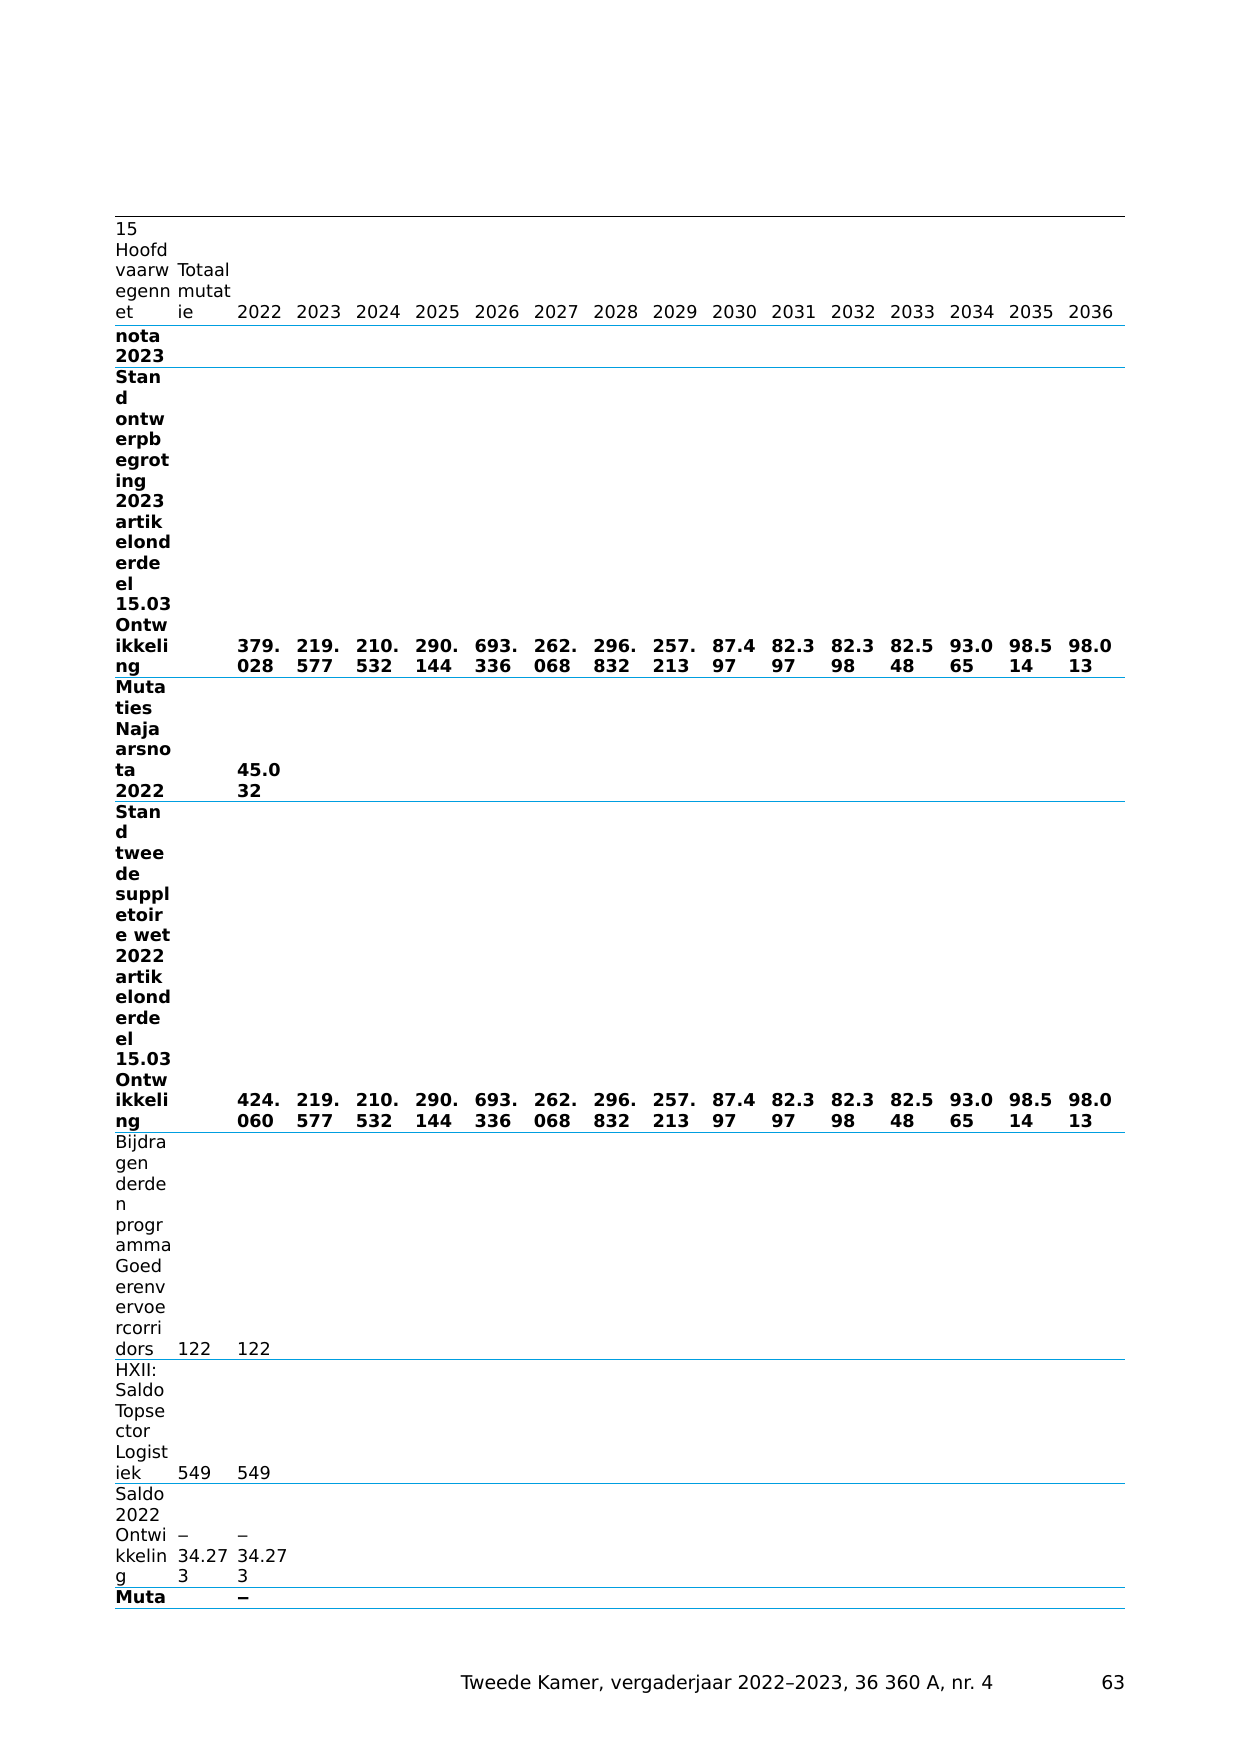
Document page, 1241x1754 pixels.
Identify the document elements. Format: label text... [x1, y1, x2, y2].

table_cell [590, 1484, 649, 1587]
table_cell 87.497 [709, 368, 768, 677]
table_cell 122 [234, 1133, 293, 1359]
table_cell [471, 1133, 531, 1359]
table_cell [175, 678, 234, 801]
table_cell [946, 1133, 1006, 1359]
table_cell 257.213 [650, 802, 709, 1132]
table_cell 98.514 [1006, 802, 1065, 1132]
table_cell [946, 1360, 1006, 1483]
table_cell 693.336 [471, 368, 531, 677]
table_cell [887, 1360, 946, 1483]
table_cell [175, 1588, 234, 1608]
table_cell 2029 [650, 217, 709, 325]
table_cell [353, 1484, 412, 1587]
table_cell 210.532 [353, 368, 412, 677]
table_cell [650, 1360, 709, 1483]
table_cell HXII: Saldo Topsector Logistiek [115, 1360, 174, 1483]
table_cell [946, 678, 1006, 801]
table_cell [353, 1360, 412, 1483]
table_cell Stand ontwerpbegroting 2023 artikelonderdeel 15.03 Ontwikkeling [115, 368, 174, 677]
table_cell [887, 1588, 946, 1608]
table_cell [1065, 678, 1125, 801]
table_cell 219.577 [293, 368, 353, 677]
table_cell [768, 1360, 828, 1483]
table_cell [590, 678, 649, 801]
table_cell Muta [115, 1588, 174, 1608]
table_cell 2027 [531, 217, 590, 325]
table_cell [471, 1360, 531, 1483]
table_cell 82.397 [768, 368, 828, 677]
table_cell 2036 [1065, 217, 1125, 325]
table_cell [1006, 1133, 1065, 1359]
table_cell [590, 326, 649, 367]
table_cell [828, 1133, 887, 1359]
table_cell [531, 1588, 590, 1608]
table_cell [828, 326, 887, 367]
table_cell [293, 1484, 353, 1587]
table_cell [412, 326, 471, 367]
table_cell [293, 326, 353, 367]
table_cell 2024 [353, 217, 412, 325]
table_cell [1065, 1360, 1125, 1483]
table_cell Saldo 2022 Ontwikkeling [115, 1484, 174, 1587]
table_cell [531, 1484, 590, 1587]
table_cell 257.213 [650, 368, 709, 677]
table_cell [175, 802, 234, 1132]
table_cell 98.514 [1006, 368, 1065, 677]
table_cell [828, 1360, 887, 1483]
table_cell [768, 1588, 828, 1608]
table_cell [412, 1484, 471, 1587]
table_cell [353, 678, 412, 801]
table_cell [828, 1484, 887, 1587]
table_cell 219.577 [293, 802, 353, 1132]
table_cell nota 2023 [115, 326, 174, 367]
table_cell 2025 [412, 217, 471, 325]
table_cell [650, 326, 709, 367]
table_cell [1006, 678, 1065, 801]
table_cell [709, 1588, 768, 1608]
table_cell [471, 1588, 531, 1608]
table_cell [531, 326, 590, 367]
table_cell 93.065 [946, 802, 1006, 1132]
table_cell 82.397 [768, 802, 828, 1132]
table_cell ‒ 34.273 [234, 1484, 293, 1587]
table_cell [471, 1484, 531, 1587]
table_cell [353, 1133, 412, 1359]
table_cell [1065, 1588, 1125, 1608]
table_cell [175, 368, 234, 677]
table_cell ‒ [234, 1588, 293, 1608]
table_cell [946, 326, 1006, 367]
table_cell Mutaties Najaarsnota 2022 [115, 678, 174, 801]
table_cell Bijdragen derden programma Goederenvervoercorridors [115, 1133, 174, 1359]
table_cell 122 [175, 1133, 234, 1359]
table_cell [590, 1133, 649, 1359]
table_cell 2032 [828, 217, 887, 325]
table_cell [293, 1360, 353, 1483]
table_cell [175, 326, 234, 367]
table_cell [887, 678, 946, 801]
table_cell 290.144 [412, 368, 471, 677]
table_cell [293, 678, 353, 801]
table_cell 262.068 [531, 368, 590, 677]
table_cell [650, 1133, 709, 1359]
table_cell 210.532 [353, 802, 412, 1132]
table_cell [1065, 1133, 1125, 1359]
table_cell [412, 1360, 471, 1483]
table_cell 290.144 [412, 802, 471, 1132]
table_cell [828, 1588, 887, 1608]
table_cell [887, 1484, 946, 1587]
table_cell Totaal mutatie [175, 217, 234, 325]
table_cell 2030 [709, 217, 768, 325]
table_cell 2031 [768, 217, 828, 325]
table_cell 549 [175, 1360, 234, 1483]
table_cell 2035 [1006, 217, 1065, 325]
table_cell [531, 1133, 590, 1359]
table_cell 82.548 [887, 802, 946, 1132]
table_cell [412, 1133, 471, 1359]
table_cell [1006, 1484, 1065, 1587]
table_cell [293, 1588, 353, 1608]
table_cell 549 [234, 1360, 293, 1483]
table_cell 2028 [590, 217, 649, 325]
table_cell 296.832 [590, 368, 649, 677]
table_cell 262.068 [531, 802, 590, 1132]
table_cell [590, 1588, 649, 1608]
table_cell [768, 1484, 828, 1587]
table_cell [1006, 1360, 1065, 1483]
table_cell [1065, 1484, 1125, 1587]
table_cell 98.013 [1065, 802, 1125, 1132]
table_cell [650, 1484, 709, 1587]
table_cell [650, 678, 709, 801]
table_cell [293, 1133, 353, 1359]
table_cell [768, 326, 828, 367]
table_cell [531, 678, 590, 801]
table_cell [946, 1484, 1006, 1587]
table_cell [1006, 1588, 1065, 1608]
table_cell [353, 1588, 412, 1608]
table_cell 2026 [471, 217, 531, 325]
table_cell [946, 1588, 1006, 1608]
table_cell [887, 326, 946, 367]
table_cell [471, 326, 531, 367]
table_cell 2033 [887, 217, 946, 325]
table_cell [709, 326, 768, 367]
table_cell 45.032 [234, 678, 293, 801]
table_cell 87.497 [709, 802, 768, 1132]
table_cell [1006, 326, 1065, 367]
table_cell 2034 [946, 217, 1006, 325]
table_cell [1065, 326, 1125, 367]
table_cell [234, 326, 293, 367]
table_cell [353, 326, 412, 367]
table_cell 693.336 [471, 802, 531, 1132]
table_cell [412, 1588, 471, 1608]
table_cell 93.065 [946, 368, 1006, 677]
table_cell 379.028 [234, 368, 293, 677]
table_cell [887, 1133, 946, 1359]
table_cell 15 Hoofdvaarwegennet [115, 217, 174, 325]
table_cell 82.398 [828, 368, 887, 677]
table_cell Stand tweede suppletoire wet 2022 artikelonderdeel 15.03 Ontwikkeling [115, 802, 174, 1132]
table_cell [768, 678, 828, 801]
table_cell [709, 1133, 768, 1359]
table_cell [828, 678, 887, 801]
table_cell 2023 [293, 217, 353, 325]
table_cell [709, 678, 768, 801]
table_cell ‒ 34.273 [175, 1484, 234, 1587]
table_cell 82.548 [887, 368, 946, 677]
table_cell [709, 1360, 768, 1483]
table_cell 296.832 [590, 802, 649, 1132]
table_cell [709, 1484, 768, 1587]
table_cell [412, 678, 471, 801]
table_cell [650, 1588, 709, 1608]
table_header Tabel 5 Artikel 15 (bedragen x € 1 miljoen) [115, 191, 1125, 216]
table_cell [590, 1360, 649, 1483]
table_cell 82.398 [828, 802, 887, 1132]
table_cell [471, 678, 531, 801]
table_cell [768, 1133, 828, 1359]
table_cell 2022 [234, 217, 293, 325]
table_cell 98.013 [1065, 368, 1125, 677]
table_cell [531, 1360, 590, 1483]
table_cell 424.060 [234, 802, 293, 1132]
